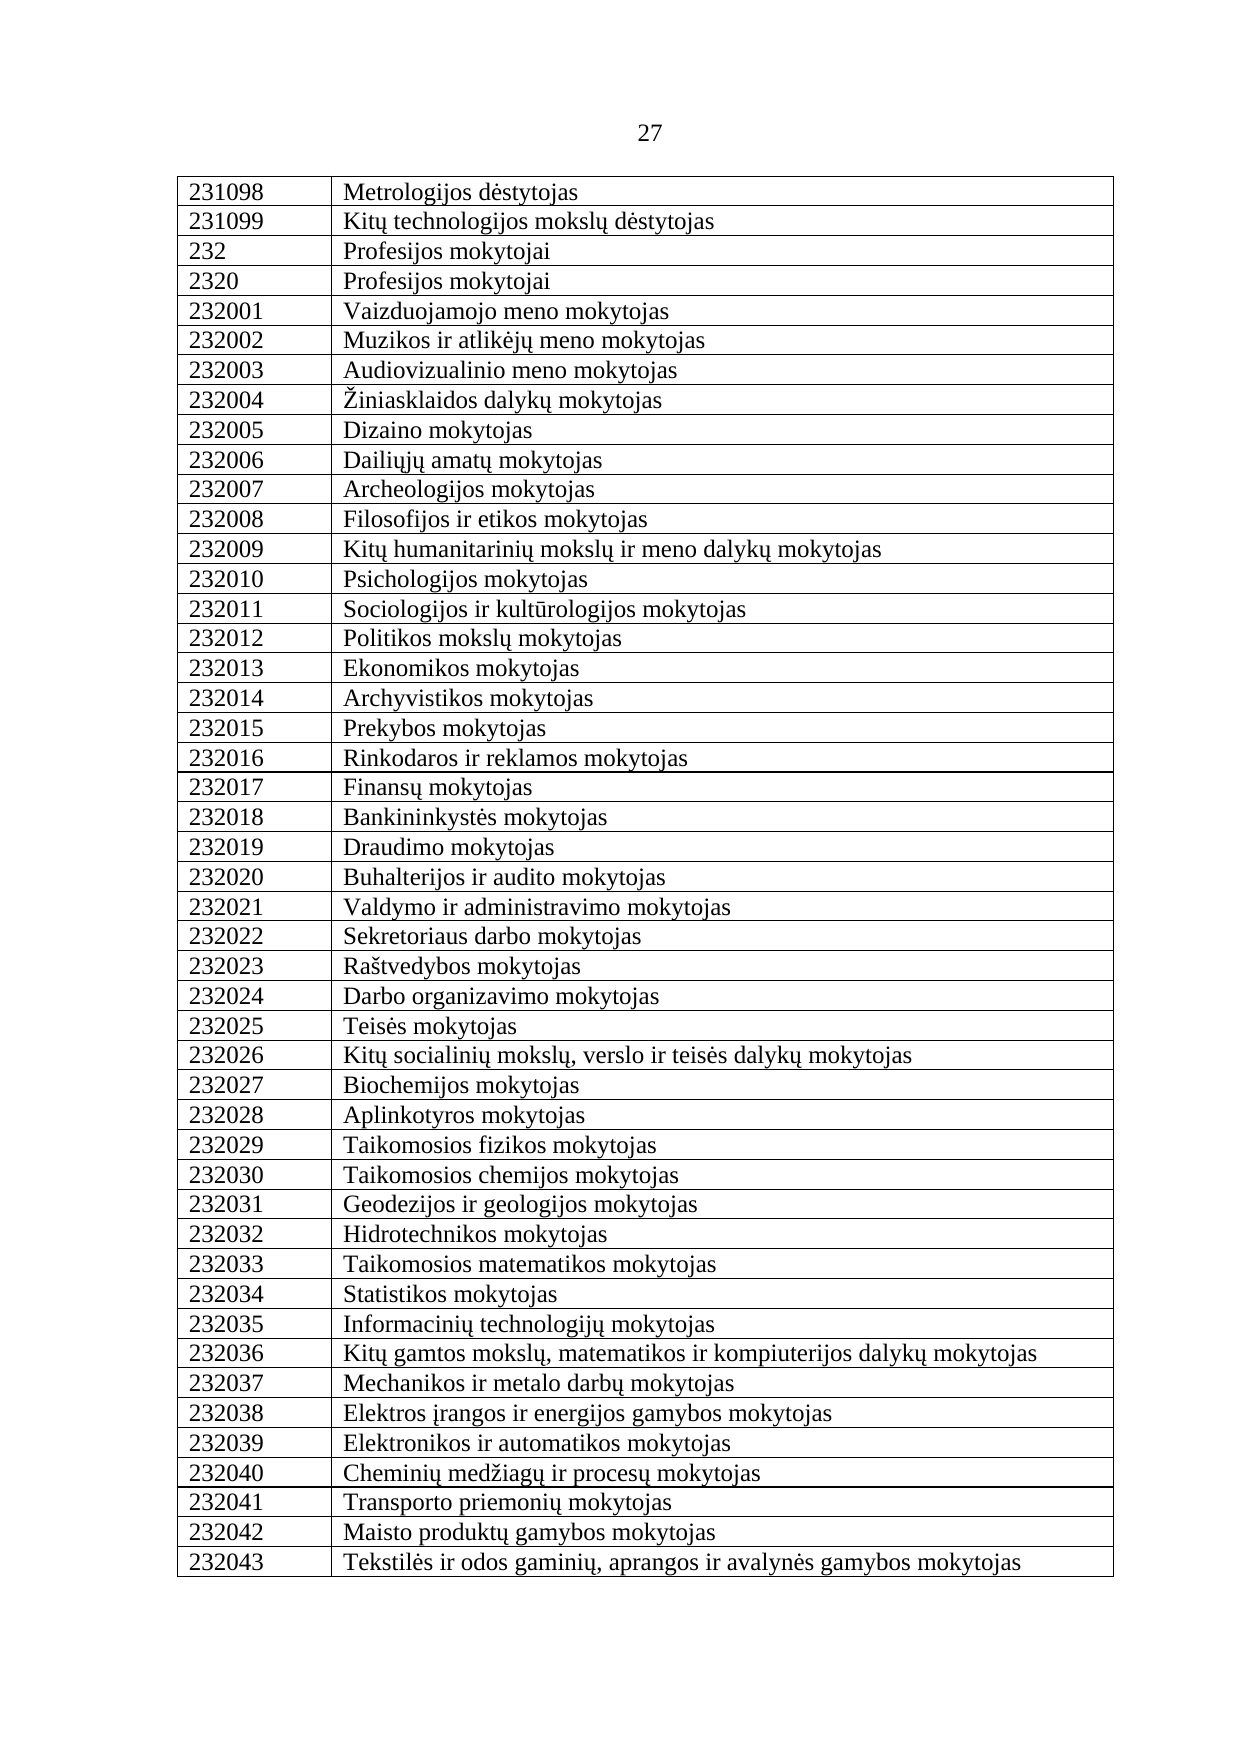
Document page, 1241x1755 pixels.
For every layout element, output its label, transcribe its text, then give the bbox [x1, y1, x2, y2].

table_cell Cheminių medžiagų ir procesų mokytojas [332, 1458, 1113, 1486]
table_cell [1114, 384, 1119, 414]
table_cell Kitų technologijos mokslų dėstytojas [332, 206, 1113, 235]
table_cell 231098 [178, 177, 331, 205]
table_cell 232036 [178, 1339, 331, 1367]
table_cell [1114, 1218, 1119, 1248]
table_cell Sekretoriaus darbo mokytojas [332, 921, 1113, 950]
table_cell 232030 [178, 1160, 331, 1188]
table_cell Archyvistikos mokytojas [332, 683, 1113, 712]
table_cell Bankininkystės mokytojas [332, 802, 1113, 831]
table_cell 232005 [178, 415, 331, 444]
table_cell 2320 [178, 266, 331, 295]
table_cell 232009 [178, 534, 331, 563]
table_cell Kitų socialinių mokslų, verslo ir teisės dalykų mokytojas [332, 1041, 1113, 1069]
table_cell [1114, 771, 1119, 801]
table_cell [1114, 652, 1119, 682]
table_cell 232007 [178, 475, 331, 503]
table_cell Buhalterijos ir audito mokytojas [332, 862, 1113, 891]
table_cell 232026 [178, 1041, 331, 1069]
table_cell 232004 [178, 385, 331, 414]
table_cell 232042 [178, 1517, 331, 1546]
table_cell [1114, 742, 1119, 771]
table_cell Taikomosios chemijos mokytojas [332, 1160, 1113, 1188]
table_cell 232024 [178, 981, 331, 1010]
table_cell Metrologijos dėstytojas [332, 177, 1113, 205]
table_cell Statistikos mokytojas [332, 1279, 1113, 1308]
table_cell [1114, 1457, 1119, 1486]
table_cell [1114, 563, 1119, 593]
table_cell [1114, 1040, 1119, 1069]
table_cell Raštvedybos mokytojas [332, 951, 1113, 980]
table_cell [1114, 950, 1119, 980]
table_cell 232039 [178, 1428, 331, 1457]
table_cell [1114, 891, 1119, 920]
table_cell [1114, 1397, 1119, 1427]
table_cell Vaizduojamojo meno mokytojas [332, 296, 1113, 324]
table_cell Filosofijos ir etikos mokytojas [332, 504, 1113, 533]
table_cell Kitų humanitarinių mokslų ir meno dalykų mokytojas [332, 534, 1113, 563]
table_cell Elektronikos ir automatikos mokytojas [332, 1428, 1113, 1457]
table_cell 232031 [178, 1190, 331, 1218]
table_cell 232022 [178, 921, 331, 950]
table_cell 232003 [178, 355, 331, 384]
table_cell [1114, 1248, 1119, 1278]
table_cell Audiovizualinio meno mokytojas [332, 355, 1113, 384]
table_cell [1114, 1159, 1119, 1188]
table_cell Teisės mokytojas [332, 1011, 1113, 1039]
table_cell [1114, 1338, 1119, 1367]
table_cell [1114, 682, 1119, 712]
table_cell 232008 [178, 504, 331, 533]
table_cell [1114, 1427, 1119, 1457]
table_cell Dailiųjų amatų mokytojas [332, 445, 1113, 473]
table_cell 232035 [178, 1309, 331, 1337]
table_cell Sociologijos ir kultūrologijos mokytojas [332, 594, 1113, 622]
table_cell [1114, 474, 1119, 503]
table_cell Prekybos mokytojas [332, 713, 1113, 742]
table_cell 232032 [178, 1219, 331, 1248]
table_cell 232033 [178, 1249, 331, 1278]
table_cell Tekstilės ir odos gaminių, aprangos ir avalynės gamybos mokytojas [332, 1547, 1113, 1576]
table_cell 232038 [178, 1398, 331, 1427]
table_cell Aplinkotyros mokytojas [332, 1100, 1113, 1129]
table_cell [1114, 1099, 1119, 1129]
table_cell [1114, 265, 1119, 295]
table_cell Finansų mokytojas [332, 773, 1113, 801]
table_cell [1114, 354, 1119, 384]
table_cell 232 [178, 236, 331, 265]
table_cell Profesijos mokytojai [332, 236, 1113, 265]
table_cell 232013 [178, 653, 331, 682]
table_cell Taikomosios matematikos mokytojas [332, 1249, 1113, 1278]
table_cell 232037 [178, 1368, 331, 1397]
table_cell [1114, 861, 1119, 891]
table_cell Rinkodaros ir reklamos mokytojas [332, 743, 1113, 771]
table_cell 232021 [178, 892, 331, 920]
table_cell 232006 [178, 445, 331, 473]
table_cell Elektros įrangos ir energijos gamybos mokytojas [332, 1398, 1113, 1427]
table_cell [1114, 205, 1119, 235]
table_cell [1114, 801, 1119, 831]
table_cell 232012 [178, 624, 331, 652]
table_cell [1114, 533, 1119, 563]
table_cell [1114, 295, 1119, 324]
table_cell 232027 [178, 1070, 331, 1099]
table_cell [1114, 1069, 1119, 1099]
table_cell Dizaino mokytojas [332, 415, 1113, 444]
table_cell 232023 [178, 951, 331, 980]
table_cell [1114, 1516, 1119, 1546]
table_cell [1114, 1189, 1119, 1218]
table_cell [1114, 414, 1119, 444]
table_cell Muzikos ir atlikėjų meno mokytojas [332, 326, 1113, 354]
table_cell Taikomosios fizikos mokytojas [332, 1130, 1113, 1159]
table_cell Mechanikos ir metalo darbų mokytojas [332, 1368, 1113, 1397]
table_cell [1114, 1486, 1119, 1516]
table_cell [1114, 593, 1119, 622]
table_cell [1114, 1129, 1119, 1159]
table_cell Psichologijos mokytojas [332, 564, 1113, 593]
table_cell 232015 [178, 713, 331, 742]
table_cell [1114, 623, 1119, 652]
table_cell Žiniasklaidos dalykų mokytojas [332, 385, 1113, 414]
table_cell 232011 [178, 594, 331, 622]
table_cell [1114, 235, 1119, 265]
table_cell Draudimo mokytojas [332, 832, 1113, 861]
table_cell 232040 [178, 1458, 331, 1486]
table_cell Biochemijos mokytojas [332, 1070, 1113, 1099]
table_cell 232029 [178, 1130, 331, 1159]
table_cell [1114, 920, 1119, 950]
table_cell [1114, 325, 1119, 354]
table_cell [1114, 1367, 1119, 1397]
table_cell 232018 [178, 802, 331, 831]
table_cell [1114, 444, 1119, 473]
table_cell [1114, 980, 1119, 1010]
table_cell [1114, 1010, 1119, 1039]
table_cell Archeologijos mokytojas [332, 475, 1113, 503]
table_cell 232002 [178, 326, 331, 354]
table_cell Ekonomikos mokytojas [332, 653, 1113, 682]
table_cell 232020 [178, 862, 331, 891]
table_cell Hidrotechnikos mokytojas [332, 1219, 1113, 1248]
table_cell 232043 [178, 1547, 331, 1576]
table_cell Informacinių technologijų mokytojas [332, 1309, 1113, 1337]
table_cell 232017 [178, 773, 331, 801]
table_cell [1114, 176, 1119, 205]
table_cell 231099 [178, 206, 331, 235]
table_cell 232025 [178, 1011, 331, 1039]
table_cell [1114, 712, 1119, 742]
table_cell 232014 [178, 683, 331, 712]
table_cell 232028 [178, 1100, 331, 1129]
table_cell [1114, 831, 1119, 861]
table_cell [1114, 1308, 1119, 1337]
table_cell Politikos mokslų mokytojas [332, 624, 1113, 652]
table_cell 232010 [178, 564, 331, 593]
table_cell 232016 [178, 743, 331, 771]
table_cell Maisto produktų gamybos mokytojas [332, 1517, 1113, 1546]
table_cell [1114, 503, 1119, 533]
table_cell [1114, 1546, 1119, 1576]
table_cell [1114, 1278, 1119, 1308]
table_cell Valdymo ir administravimo mokytojas [332, 892, 1113, 920]
table_cell Profesijos mokytojai [332, 266, 1113, 295]
table_cell Geodezijos ir geologijos mokytojas [332, 1190, 1113, 1218]
table_cell 232034 [178, 1279, 331, 1308]
table_cell 232001 [178, 296, 331, 324]
table_cell 232019 [178, 832, 331, 861]
table_cell Darbo organizavimo mokytojas [332, 981, 1113, 1010]
table_cell Transporto priemonių mokytojas [332, 1488, 1113, 1516]
table_cell 232041 [178, 1488, 331, 1516]
table_cell Kitų gamtos mokslų, matematikos ir kompiuterijos dalykų mokytojas [332, 1339, 1113, 1367]
